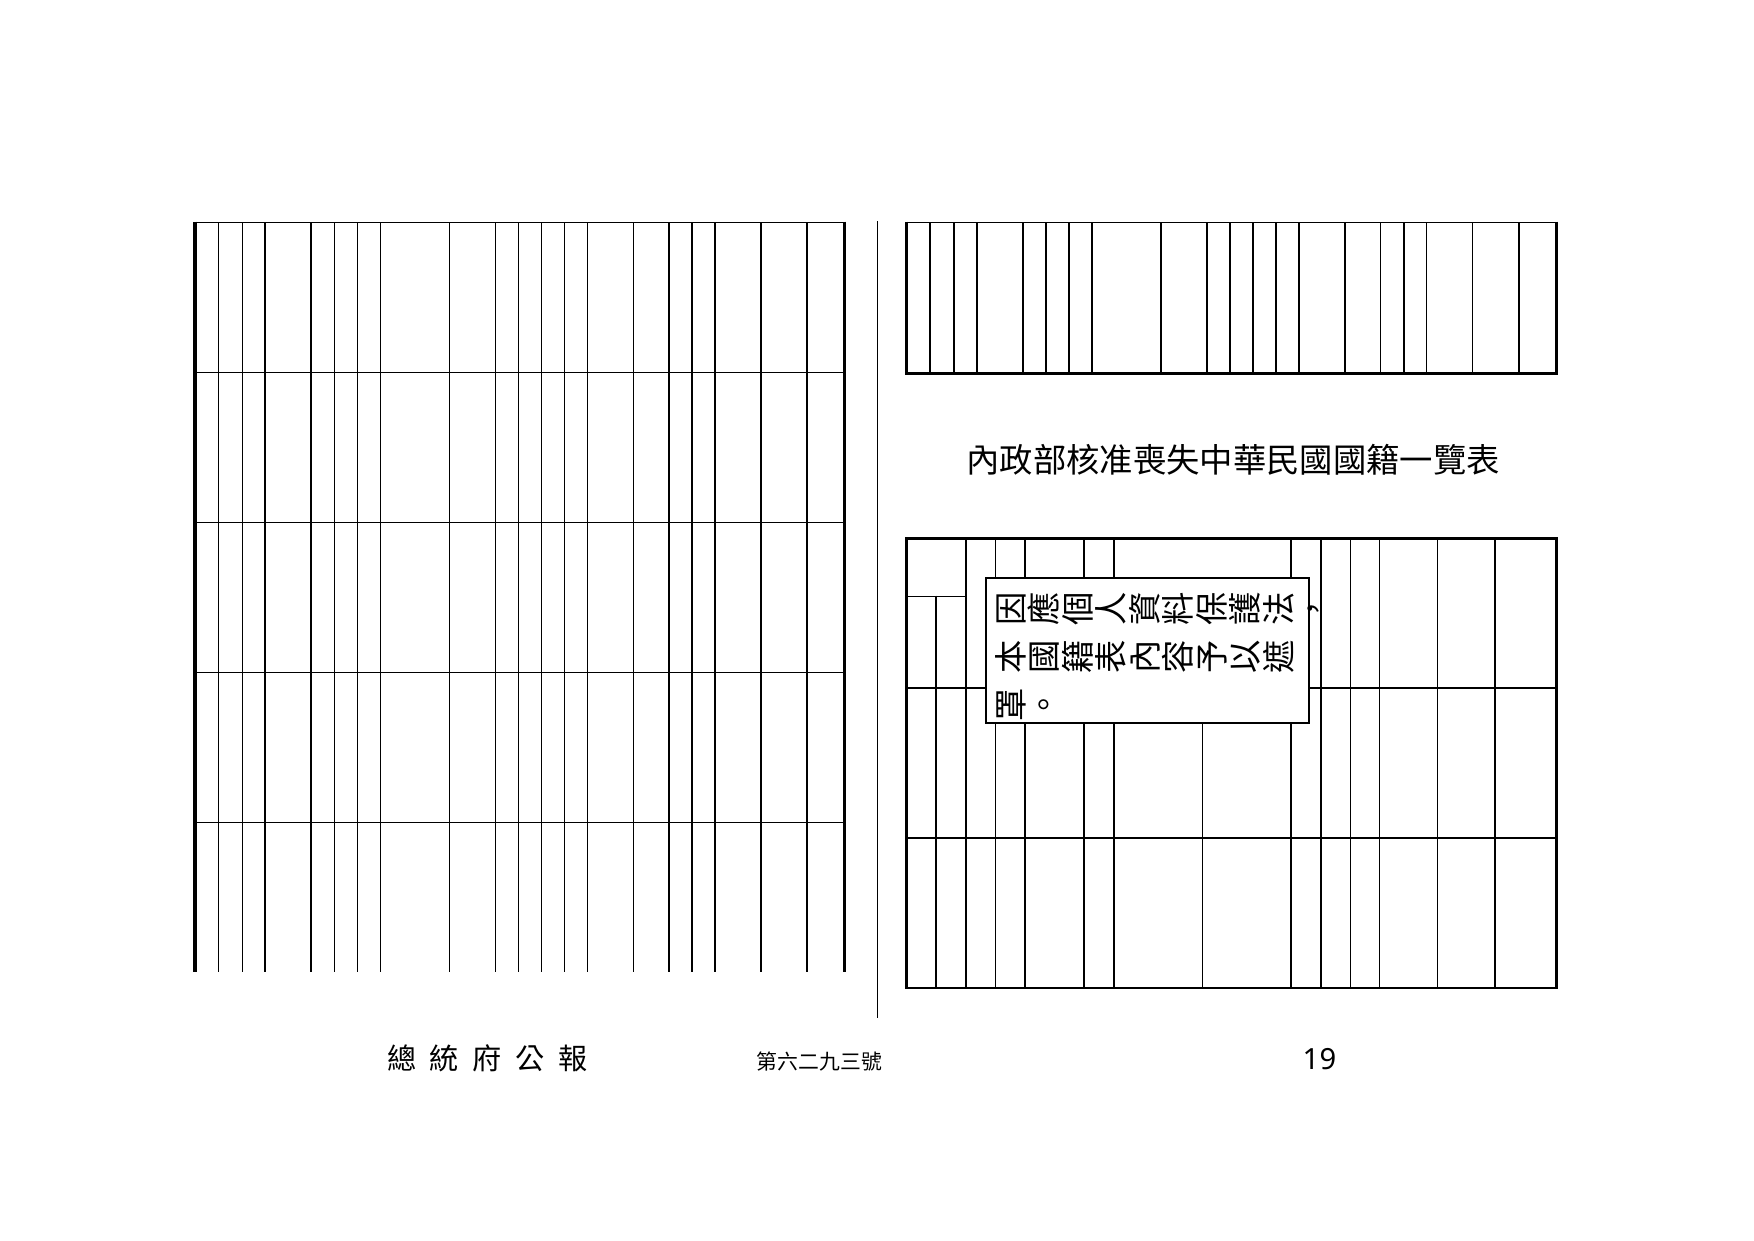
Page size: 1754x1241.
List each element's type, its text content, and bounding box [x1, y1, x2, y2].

table_cell [996, 724, 1024, 837]
table_cell [519, 523, 541, 672]
table_cell [542, 223, 564, 372]
table_cell [670, 523, 691, 672]
table_header [967, 540, 995, 687]
table_cell [967, 689, 995, 837]
table_cell [519, 223, 541, 372]
table_cell [937, 689, 965, 837]
table_cell [197, 523, 218, 672]
table_cell [978, 223, 1000, 372]
table_cell [335, 673, 357, 822]
table_cell [1115, 223, 1138, 372]
table_cell [473, 823, 495, 972]
table_cell [450, 673, 472, 822]
table_cell [288, 823, 310, 972]
table_cell [1085, 839, 1113, 987]
table_cell [335, 523, 357, 672]
table_cell [450, 523, 472, 672]
table_cell [937, 839, 965, 987]
table_cell [1115, 839, 1143, 987]
table_cell [266, 523, 288, 672]
table_cell [738, 523, 760, 672]
table_cell [496, 223, 518, 372]
table_cell [288, 223, 310, 372]
table_cell [312, 523, 334, 672]
table_cell [1055, 724, 1083, 837]
table_cell [426, 823, 449, 972]
table_cell [762, 373, 784, 522]
table_cell [808, 673, 843, 822]
table_cell [762, 223, 784, 372]
table_cell [1300, 223, 1322, 372]
table_cell [473, 223, 495, 372]
table_cell [784, 673, 806, 822]
table_cell [588, 823, 611, 972]
table_cell [473, 523, 495, 672]
table_cell [243, 523, 264, 672]
table_cell [403, 523, 426, 672]
table_cell [1184, 223, 1206, 372]
table_cell [670, 373, 691, 522]
table_cell [693, 223, 714, 372]
table_cell [808, 823, 843, 972]
table_cell [243, 373, 264, 522]
table_cell [1085, 724, 1113, 837]
table_cell [312, 823, 334, 972]
table_cell [1524, 839, 1555, 987]
table_cell [784, 523, 806, 672]
table_cell [1496, 839, 1524, 987]
table_cell [716, 523, 738, 672]
table_cell [808, 373, 843, 522]
table_header [996, 540, 1024, 577]
table_cell [243, 823, 264, 972]
table_cell [588, 523, 611, 672]
table_cell [908, 689, 935, 837]
table_header [1085, 540, 1113, 577]
table_header [1026, 540, 1083, 577]
table_cell [266, 673, 288, 822]
table_cell [762, 673, 784, 822]
table_cell [358, 823, 380, 972]
table_header [908, 540, 965, 596]
table_cell [931, 223, 953, 372]
table_header [1322, 540, 1350, 687]
table_cell [1173, 839, 1202, 987]
table_cell [693, 373, 714, 522]
table_cell [1055, 839, 1083, 987]
table_cell [381, 223, 403, 372]
table_cell [908, 223, 929, 372]
table_cell [426, 523, 449, 672]
table_cell [1162, 223, 1184, 372]
table_cell [967, 839, 995, 987]
table_cell [1322, 223, 1344, 372]
table_cell [266, 373, 288, 522]
table_cell [288, 523, 310, 672]
table_cell [784, 373, 806, 522]
table_cell [519, 373, 541, 522]
table_cell [219, 373, 242, 522]
table_cell [335, 373, 357, 522]
table_header [1351, 540, 1379, 687]
table_cell [335, 223, 357, 372]
table_cell [542, 673, 564, 822]
table_cell [693, 523, 714, 672]
table_cell [358, 523, 380, 672]
table_cell [1026, 839, 1054, 987]
table_cell [312, 673, 334, 822]
table_cell [611, 673, 633, 822]
table_cell [565, 673, 587, 822]
table_cell [1247, 724, 1269, 837]
table_cell [219, 523, 242, 672]
table_cell [403, 373, 426, 522]
table_cell [634, 823, 668, 972]
table_cell [403, 223, 426, 372]
table_cell [784, 823, 806, 972]
table_cell [1277, 223, 1298, 372]
table_cell [1346, 223, 1380, 372]
table_cell [1254, 223, 1275, 372]
table_cell [1450, 223, 1472, 372]
table_cell [426, 373, 449, 522]
table_cell [358, 673, 380, 822]
table_cell [588, 223, 611, 372]
table_cell [611, 523, 633, 672]
table_cell [542, 823, 564, 972]
table_cell [693, 823, 714, 972]
table_cell [1466, 689, 1494, 837]
table_cell [693, 673, 714, 822]
table_cell [1473, 223, 1496, 372]
table_cell [1232, 839, 1262, 987]
table_cell [738, 823, 760, 972]
table_cell [670, 823, 691, 972]
table_cell [1292, 839, 1320, 987]
table_header [1115, 540, 1290, 577]
table_cell [908, 597, 935, 687]
table_cell [1322, 689, 1350, 837]
table_cell [716, 673, 738, 822]
table_cell [565, 223, 587, 372]
table_cell [1351, 839, 1379, 987]
table_cell [496, 823, 518, 972]
table_cell [565, 823, 587, 972]
table_header [1380, 540, 1437, 687]
table_cell [243, 223, 264, 372]
table_cell [565, 523, 587, 672]
table_cell [381, 373, 403, 522]
table_header [1496, 540, 1555, 687]
table_cell [1203, 839, 1232, 987]
table_cell [426, 223, 449, 372]
table_cell [955, 223, 976, 372]
table_cell [450, 823, 472, 972]
table_cell [1408, 839, 1437, 987]
table_cell [808, 523, 843, 672]
table_cell [1438, 839, 1466, 987]
table_cell [1438, 689, 1466, 837]
table_cell [1381, 223, 1403, 372]
table_cell [1070, 223, 1091, 372]
table_cell [937, 597, 965, 687]
table_cell [1047, 223, 1068, 372]
table_cell [1143, 839, 1173, 987]
table_cell [738, 373, 760, 522]
table_cell [288, 673, 310, 822]
table_cell [1351, 689, 1379, 837]
table_cell [243, 673, 264, 822]
table_cell [358, 223, 380, 372]
table_cell [519, 823, 541, 972]
table_cell [381, 823, 403, 972]
table_cell [219, 673, 242, 822]
table_cell [519, 673, 541, 822]
table_cell [565, 373, 587, 522]
table_cell [266, 823, 288, 972]
table_cell [738, 673, 760, 822]
table_cell [1427, 223, 1450, 372]
table_cell [288, 373, 310, 522]
table_cell [1292, 689, 1320, 837]
table_cell [634, 223, 668, 372]
table_cell [1262, 839, 1290, 987]
table_cell [716, 223, 738, 372]
table_cell [634, 673, 668, 822]
table_cell [1322, 839, 1350, 987]
table_cell [496, 373, 518, 522]
table_cell [542, 523, 564, 672]
table_cell [1208, 223, 1229, 372]
table_cell [1024, 223, 1045, 372]
table_cell [266, 223, 288, 372]
table_cell [496, 673, 518, 822]
table_cell [670, 673, 691, 822]
table_header [1292, 540, 1320, 687]
table_cell [1115, 724, 1143, 837]
table_cell [403, 673, 426, 822]
table_cell [197, 373, 218, 522]
text 內政部核准喪失中華民國國籍一覽表 [907, 387, 1559, 493]
table_cell [426, 673, 449, 822]
table_cell [473, 373, 495, 522]
table_cell [1405, 223, 1426, 372]
table_cell [634, 373, 668, 522]
table_cell [1093, 223, 1115, 372]
table_cell [358, 373, 380, 522]
table_cell [1203, 724, 1224, 837]
table_cell [908, 839, 935, 987]
table_cell [473, 673, 495, 822]
table_cell [381, 523, 403, 672]
table_cell [738, 223, 760, 372]
table_cell [312, 223, 334, 372]
table_cell [197, 673, 218, 822]
table_cell [312, 373, 334, 522]
table_cell [762, 823, 784, 972]
table_cell [784, 223, 806, 372]
table_cell [611, 373, 633, 522]
table_cell [762, 523, 784, 672]
table_header [1438, 540, 1494, 687]
table_cell [1225, 724, 1247, 837]
table_cell [1520, 223, 1555, 372]
table_cell [716, 823, 738, 972]
table_cell [1524, 689, 1555, 837]
table_cell [450, 373, 472, 522]
table_cell [219, 823, 242, 972]
table_cell [1269, 724, 1290, 837]
table_cell [1380, 689, 1408, 837]
table_cell [1466, 839, 1494, 987]
table_cell [1408, 689, 1437, 837]
table_cell [716, 373, 738, 522]
table_cell [1143, 724, 1173, 837]
table_cell [197, 823, 218, 972]
table_cell [450, 223, 472, 372]
table_cell [219, 223, 242, 372]
table_cell [1026, 724, 1054, 837]
table_cell [1138, 223, 1160, 372]
table_cell [634, 523, 668, 672]
table_cell [335, 823, 357, 972]
table_cell [197, 223, 218, 372]
table_cell [1231, 223, 1252, 372]
table_cell [496, 523, 518, 672]
table_cell [670, 223, 691, 372]
table_cell [808, 223, 843, 372]
table_cell [1000, 223, 1022, 372]
table_cell [611, 823, 633, 972]
table_cell [381, 673, 403, 822]
table_cell [1380, 839, 1408, 987]
table_cell [403, 823, 426, 972]
table_cell [588, 373, 611, 522]
table_cell [588, 673, 611, 822]
table_cell [1496, 223, 1518, 372]
table_cell [542, 373, 564, 522]
table_cell [996, 839, 1024, 987]
table_cell [1173, 724, 1202, 837]
table_cell [1496, 689, 1524, 837]
table_cell [611, 223, 633, 372]
